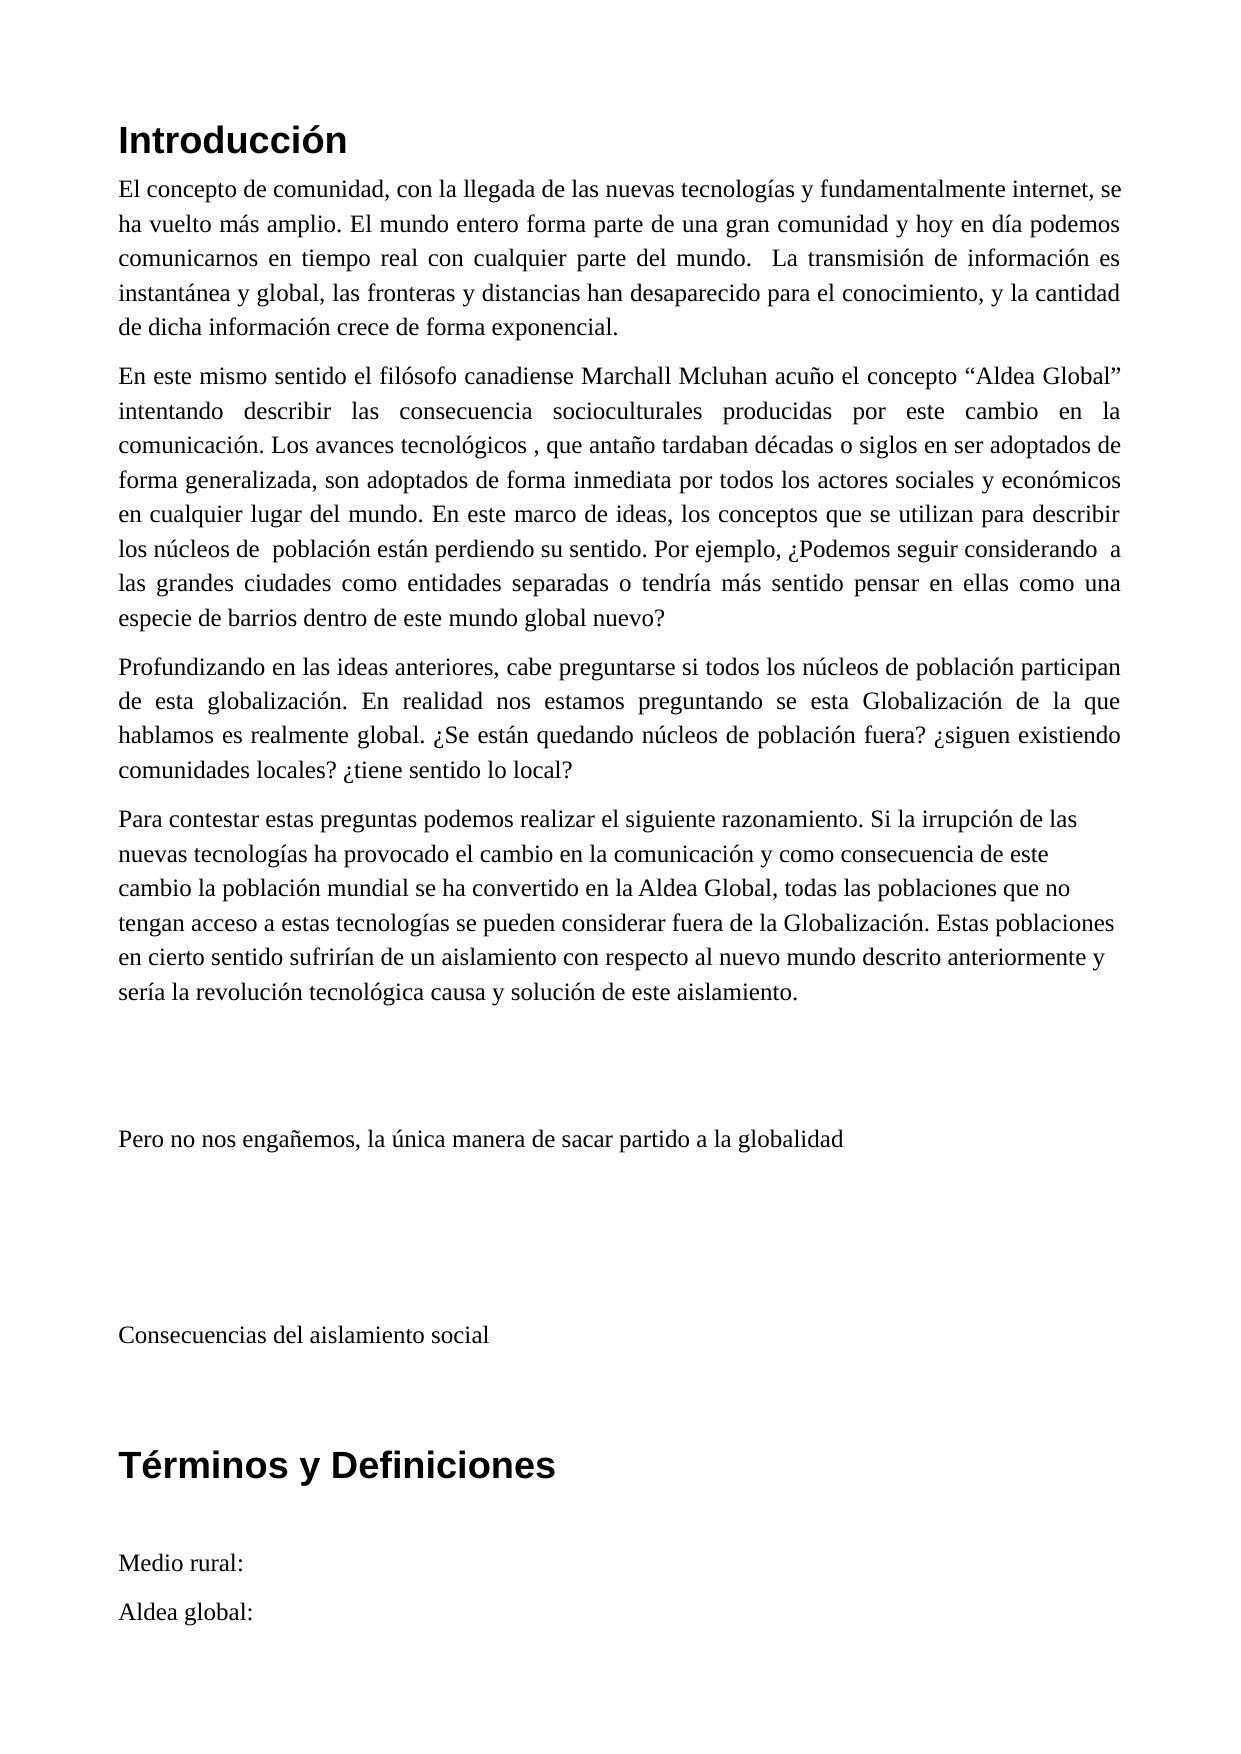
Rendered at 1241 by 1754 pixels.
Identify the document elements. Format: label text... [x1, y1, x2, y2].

text Consecuencias del aislamiento social [118, 1320, 1122, 1349]
text Medio rural: [118, 1548, 1122, 1577]
text Aldea global: [118, 1597, 1122, 1626]
text Para contestar estas preguntas podemos realizar el siguiente razonamiento. Si la irrupción de las nuevas tecnologías ha provocado el cambio en la comunicación y como consecuencia de este cambio la población mundial se ha convertido en la Aldea Global, todas las poblaciones que no tengan acceso a estas tecnologías se pueden considerar fuera de la Globalización. Estas poblaciones en cierto sentido sufrirían de un aislamiento con respecto al nuevo mundo descrito anteriormente y sería la revolución tecnológica causa y solución de este aislamiento. [118, 804, 1122, 1005]
text Pero no nos engañemos, la única manera de sacar partido a la globalidad [118, 1124, 1122, 1152]
subtitle Términos y Definiciones [118, 1443, 1122, 1487]
text El concepto de comunidad, con la llegada de las nuevas tecnologías y fundamentalmente internet, se ha vuelto más amplio. El mundo entero forma parte de una gran comunidad y hoy en día podemos comunicarnos en tiempo real con cualquier parte del mundo. La transmisión de información es instantánea y global, las fronteras y distancias han desaparecido para el conocimiento, y la cantidad de dicha información crece de forma exponencial. [118, 174, 1122, 341]
subtitle Introducción [118, 118, 1122, 162]
text En este mismo sentido el filósofo canadiense Marchall Mcluhan acuño el concepto “Aldea Global” intentando describir las consecuencia socioculturales producidas por este cambio en la comunicación. Los avances tecnológicos , que antaño tardaban décadas o siglos en ser adoptados de forma generalizada, son adoptados de forma inmediata por todos los actores sociales y económicos en cualquier lugar del mundo. En este marco de ideas, los conceptos que se utilizan para describir los núcleos de población están perdiendo su sentido. Por ejemplo, ¿Podemos seguir considerando a las grandes ciudades como entidades separadas o tendría más sentido pensar en ellas como una especie de barrios dentro de este mundo global nuevo? [118, 361, 1122, 631]
text Profundizando en las ideas anteriores, cabe preguntarse si todos los núcleos de población participan de esta globalización. En realidad nos estamos preguntando se esta Globalización de la que hablamos es realmente global. ¿Se están quedando núcleos de población fuera? ¿siguen existiendo comunidades locales? ¿tiene sentido lo local? [118, 652, 1122, 784]
